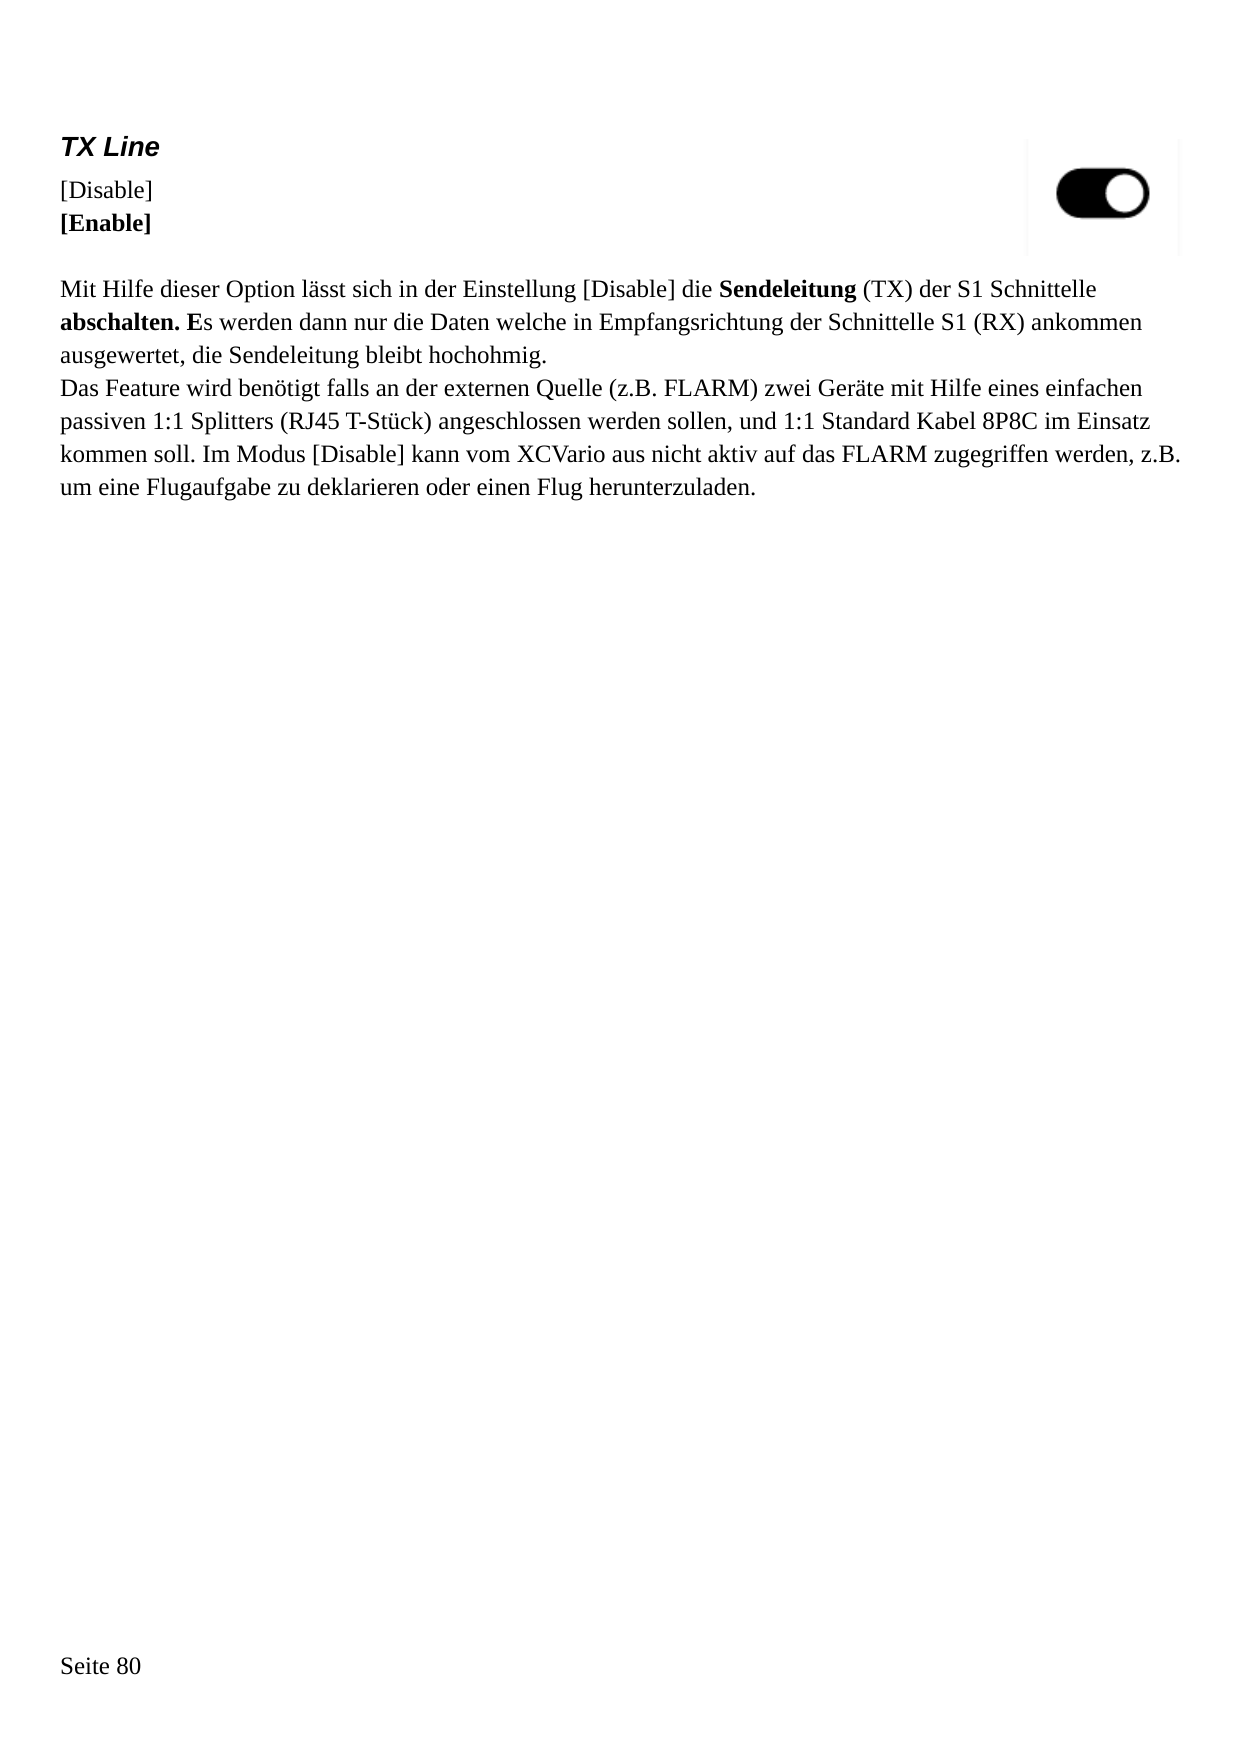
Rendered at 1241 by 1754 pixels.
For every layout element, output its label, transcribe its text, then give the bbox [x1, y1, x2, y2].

text [1189, 208, 1207, 237]
picture [1019, 139, 1189, 256]
text [Enable] [60, 208, 1019, 237]
subtitle TX Line [60, 131, 1207, 162]
text [Disable] [60, 175, 1019, 204]
text [1189, 175, 1207, 204]
text Das Feature wird benötigt falls an der externen Quelle (z.B. FLARM) zwei Geräte mit Hilfe eines einfachen passiven 1:1 Splitters (RJ45 T-Stück) angeschlossen werden sollen, und 1:1 Standard Kabel 8P8C im Einsatz kommen soll. Im Modus [Disable] kann vom XCVario aus nicht aktiv auf das FLARM zugegriffen werden, z.B. um eine Flugaufgabe zu deklarieren oder einen Flug herunterzuladen. [60, 373, 1207, 501]
text Mit Hilfe dieser Option lässt sich in der Einstellung [Disable] die Sendeleitung (TX) der S1 Schnittelle abschalten. Es werden dann nur die Daten welche in Empfangsrichtung der Schnittelle S1 (RX) ankommen ausgewertet, die Sendeleitung bleibt hochohmig. [60, 274, 1207, 369]
